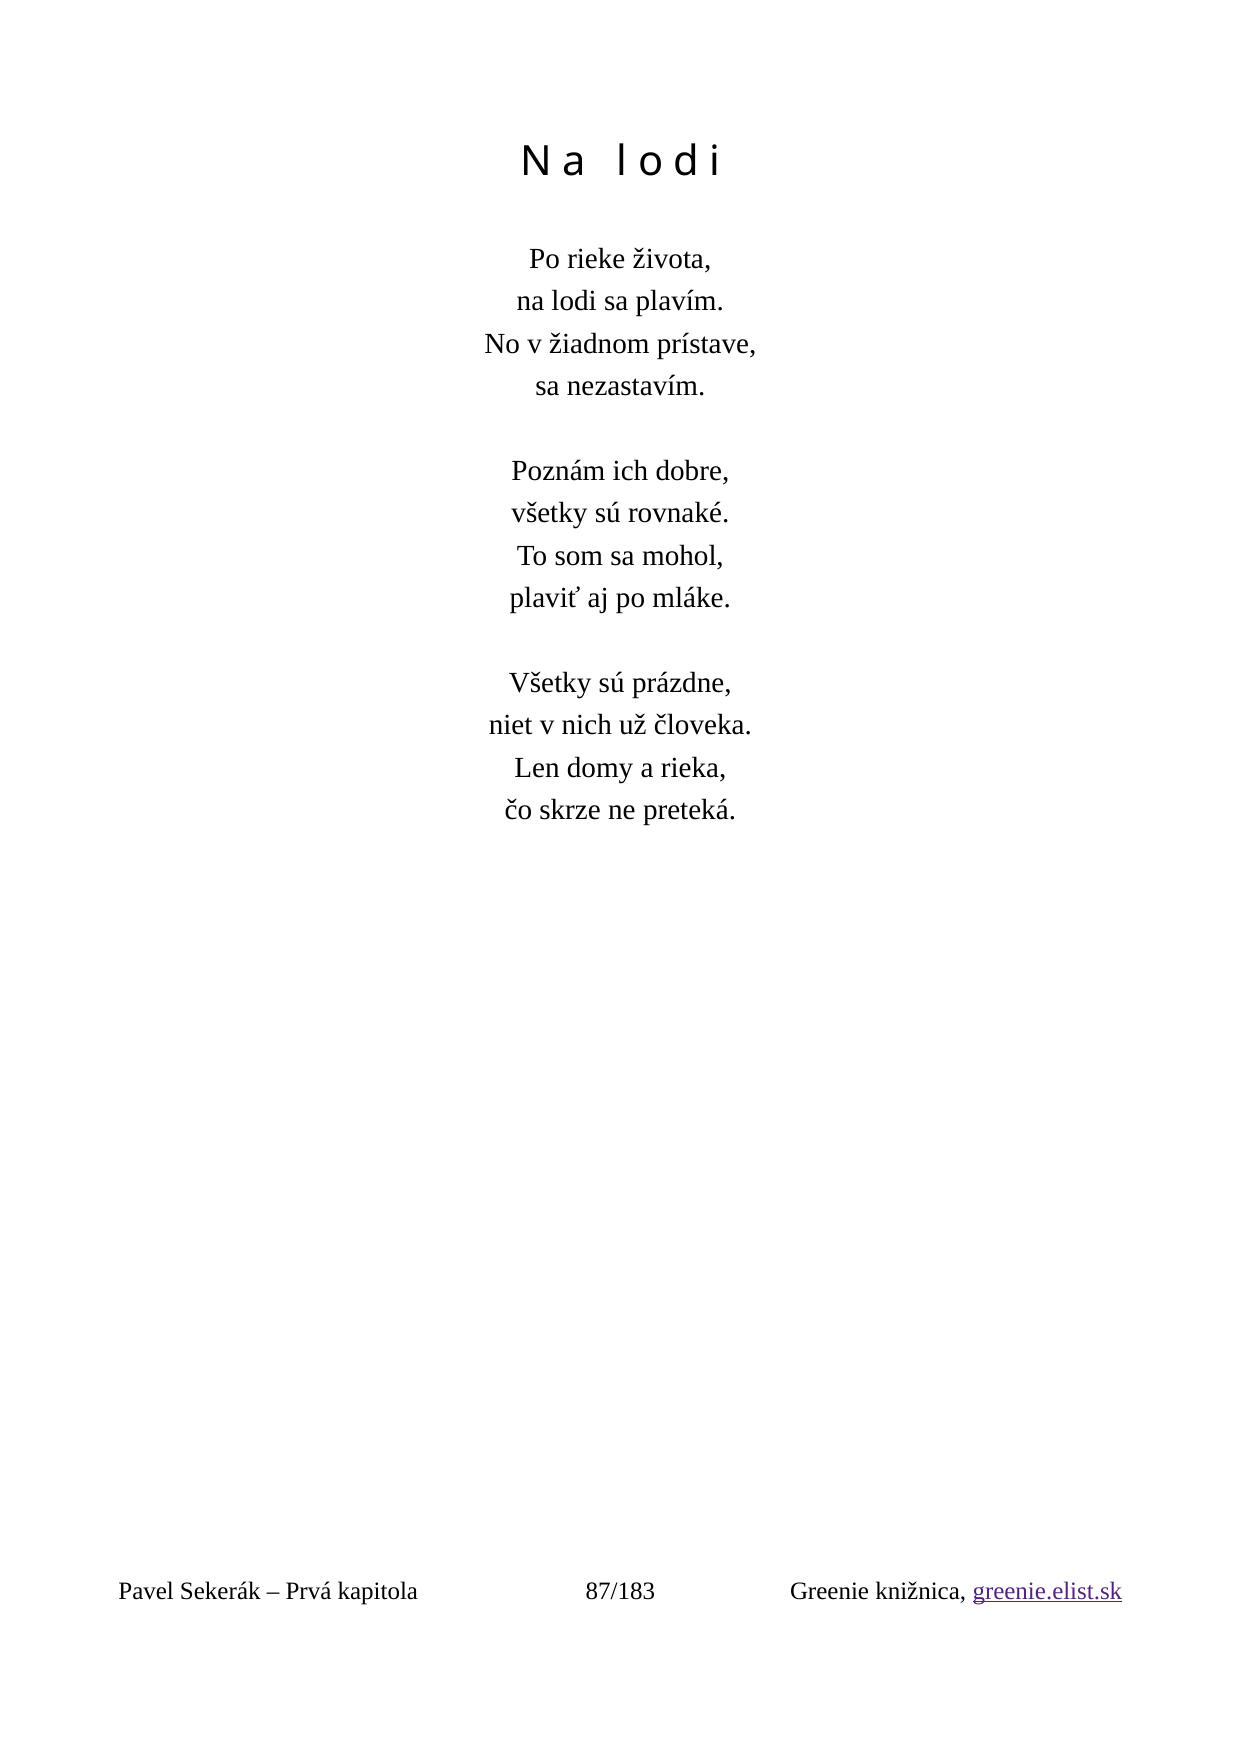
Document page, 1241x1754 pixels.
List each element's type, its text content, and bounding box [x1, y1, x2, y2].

text všetky sú rovnaké. [106, 495, 1134, 529]
text No v žiadnom prístave, [106, 326, 1134, 359]
text plaviť aj po mláke. [106, 580, 1134, 614]
text sa nezastavím. [106, 368, 1134, 402]
text niet v nich už človeka. [106, 707, 1134, 741]
text Po rieke života, [106, 241, 1134, 274]
text čo skrze ne preteká. [106, 792, 1134, 826]
text Všetky sú prázdne, [106, 665, 1134, 698]
text Len domy a rieka, [106, 750, 1134, 783]
text Poznám ich dobre, [106, 453, 1134, 486]
text To som sa mohol, [106, 538, 1134, 571]
subtitle Na lodi [106, 131, 1134, 188]
text na lodi sa plavím. [106, 283, 1134, 317]
